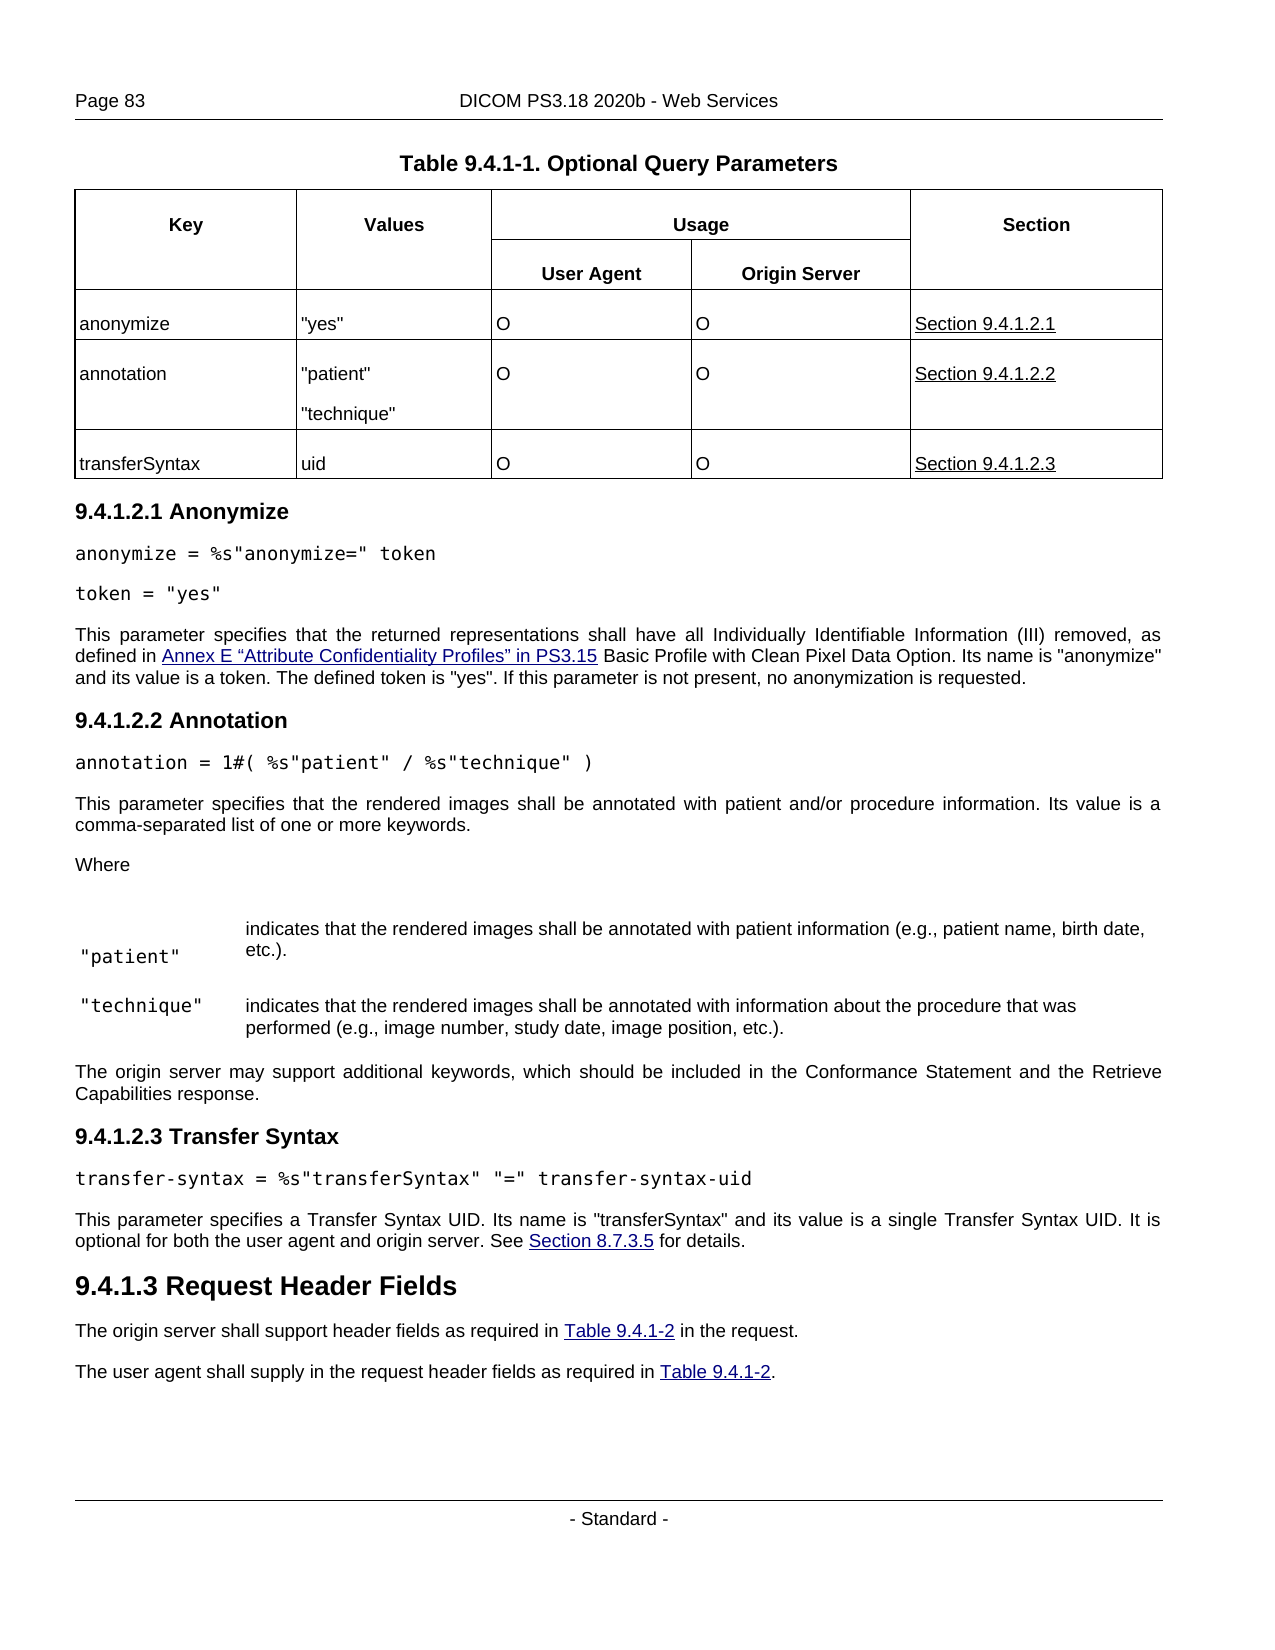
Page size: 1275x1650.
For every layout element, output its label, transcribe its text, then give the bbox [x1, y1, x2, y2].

table_cell O [492, 430, 691, 478]
table_cell transferSyntax [76, 430, 296, 478]
table_cell annotation [76, 340, 296, 428]
text This parameter specifies that the rendered images shall be annotated with patient and/or procedure information. Its value is a comma-separated list of one or more keywords. [75, 792, 1162, 836]
text transfer-syntax = %s"transferSyntax" "=" transfer-syntax-uid [75, 1168, 1162, 1189]
table_cell indicates that the rendered images shall be annotated with information about the procedure that was performed (e.g., image number, study date, image position, etc.). [241, 972, 1162, 1042]
text Table 9.4.1-1. Optional Query Parameters [75, 150, 1162, 176]
text This parameter specifies that the returned representations shall have all Individually Identifiable Information (III) removed, as defined in Annex E “Attribute Confidentiality Profiles” in PS3.15 Basic Profile with Clean Pixel Data Option. Its name is "anonymize" and its value is a token. The defined token is "yes". If this parameter is not present, no anonymization is requested. [75, 624, 1162, 688]
text annotation = 1#( %s"patient" / %s"technique" ) [75, 752, 1162, 774]
table_cell "technique" [75, 972, 241, 1042]
text The user agent shall supply in the request header fields as required in Table 9.4.1-2. [75, 1361, 1162, 1382]
table_cell "yes" [297, 290, 491, 338]
table_cell uid [297, 430, 491, 478]
table_header Usage [492, 190, 910, 239]
text anonymize = %s"anonymize=" token [75, 542, 1162, 564]
text token = "yes" [75, 583, 1162, 605]
text 9.4.1.2.3 Transfer Syntax [75, 1123, 1162, 1149]
table_cell O [692, 290, 910, 338]
table_cell Origin Server [692, 240, 910, 289]
text The origin server shall support header fields as required in Table 9.4.1-2 in the request. [75, 1320, 1162, 1342]
table_cell "patient" "technique" [297, 340, 491, 428]
table_cell anonymize [76, 290, 296, 338]
table_header Values [297, 190, 491, 289]
text The origin server may support additional keywords, which should be included in the Conformance Statement and the Retrieve Capabilities response. [75, 1061, 1162, 1104]
table_cell Section 9.4.1.2.2 [911, 340, 1162, 428]
table_header Section [911, 190, 1162, 289]
text 9.4.1.3 Request Header Fields [75, 1270, 1162, 1301]
text This parameter specifies a Transfer Syntax UID. Its name is "transferSyntax" and its value is a single Transfer Syntax UID. It is optional for both the user agent and origin server. See Section 8.7.3.5 for details. [75, 1208, 1162, 1251]
table_cell Section 9.4.1.2.1 [911, 290, 1162, 338]
text 9.4.1.2.2 Annotation [75, 707, 1162, 733]
table_header "patient" [75, 895, 241, 972]
table_header indicates that the rendered images shall be annotated with patient information (e.g., patient name, birth date, etc.). [241, 895, 1162, 972]
table_cell Section 9.4.1.2.3 [911, 430, 1162, 478]
table_cell O [492, 340, 691, 428]
table_cell User Agent [492, 240, 691, 289]
table_cell O [492, 290, 691, 338]
table_cell O [692, 430, 910, 478]
table_cell O [692, 340, 910, 428]
text Where [75, 854, 1162, 876]
text 9.4.1.2.1 Anonymize [75, 498, 1162, 524]
table_header Key [76, 190, 296, 289]
